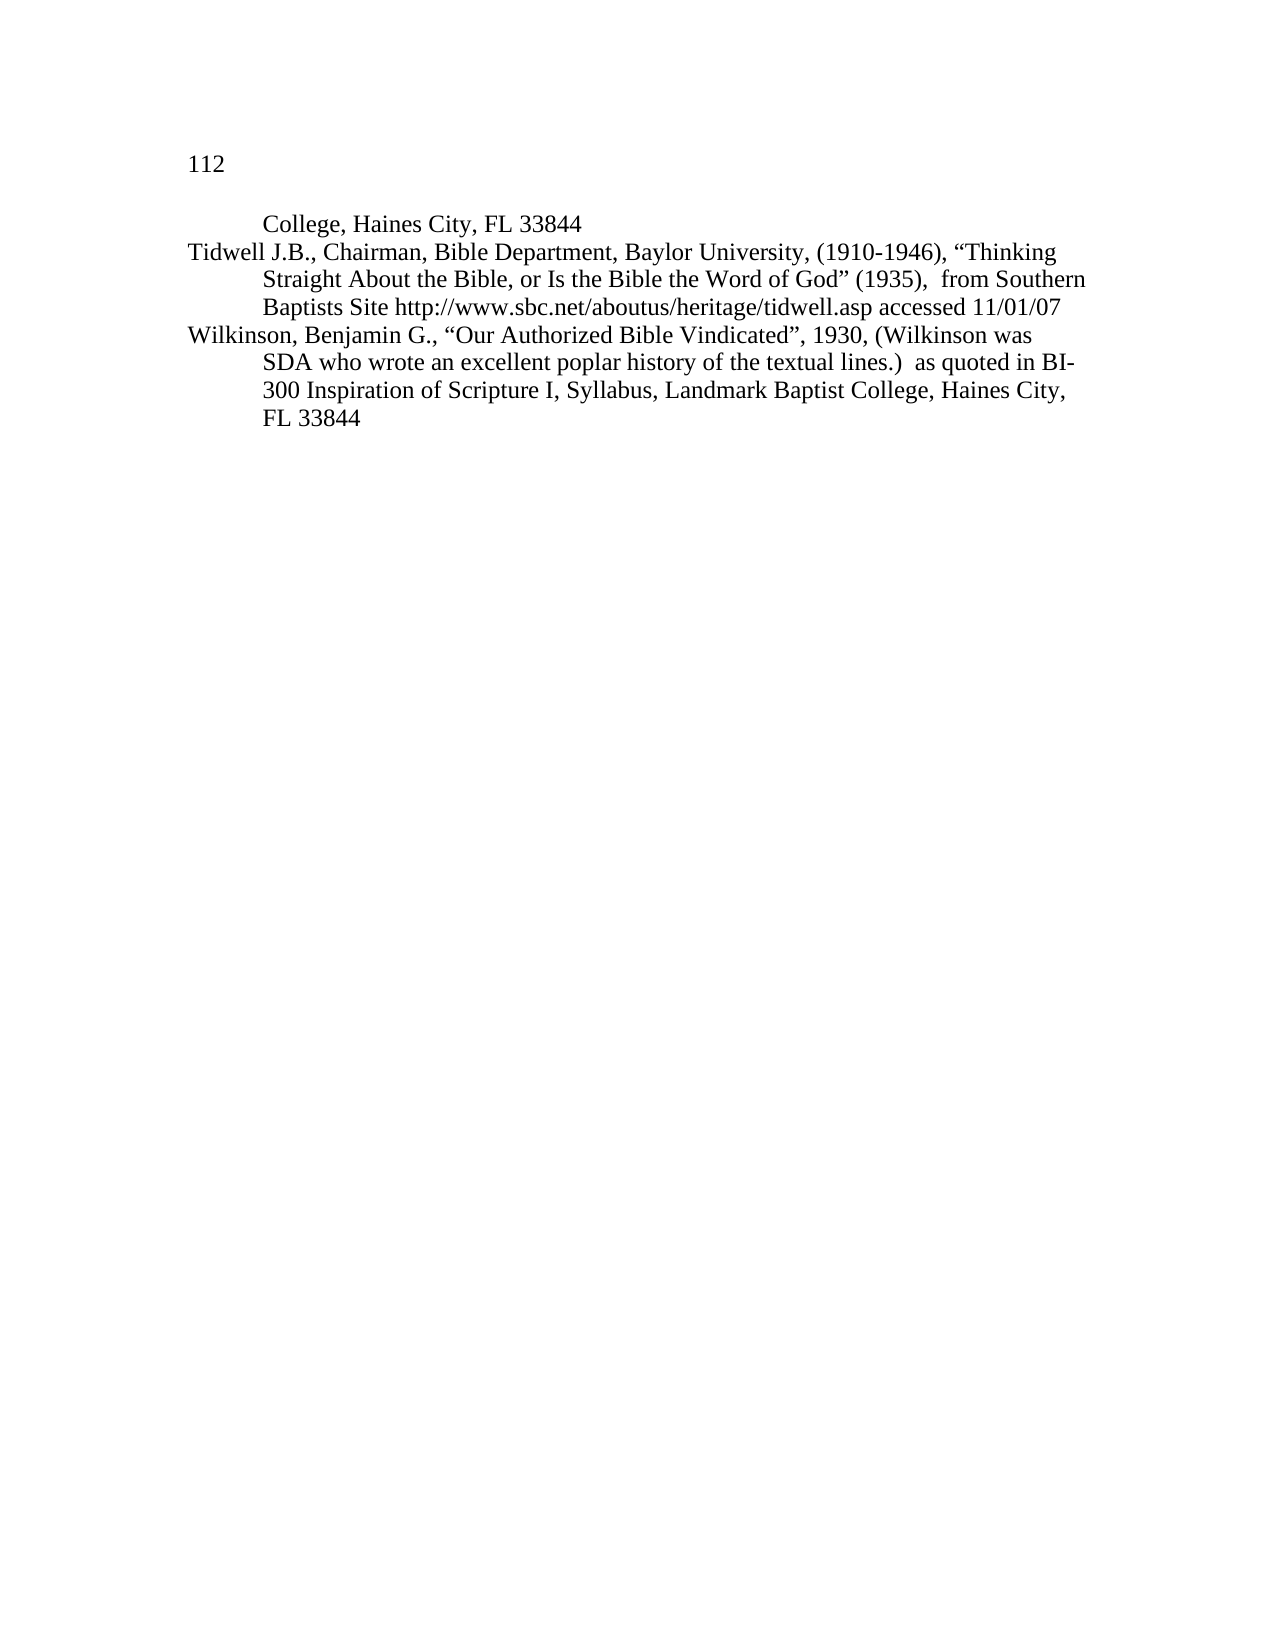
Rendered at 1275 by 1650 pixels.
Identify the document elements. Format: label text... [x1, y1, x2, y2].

text Wilkinson, Benjamin G., “Our Authorized Bible Vindicated”, 1930, (Wilkinson was SDA who wrote an excellent poplar history of the textual lines.) as quoted in BI-300 Inspiration of Scripture I, Syllabus, Landmark Baptist College, Haines City, FL 33844 [187, 321, 1087, 432]
text Tidwell J.B., Chairman, Bible Department, Baylor University, (1910-1946), “Thinking Straight About the Bible, or Is the Bible the Word of God” (1935), from Southern Baptists Site http://www.sbc.net/aboutus/heritage/tidwell.asp accessed 11/01/07 [187, 238, 1087, 321]
text College, Haines City, FL 33844 [187, 210, 1087, 238]
